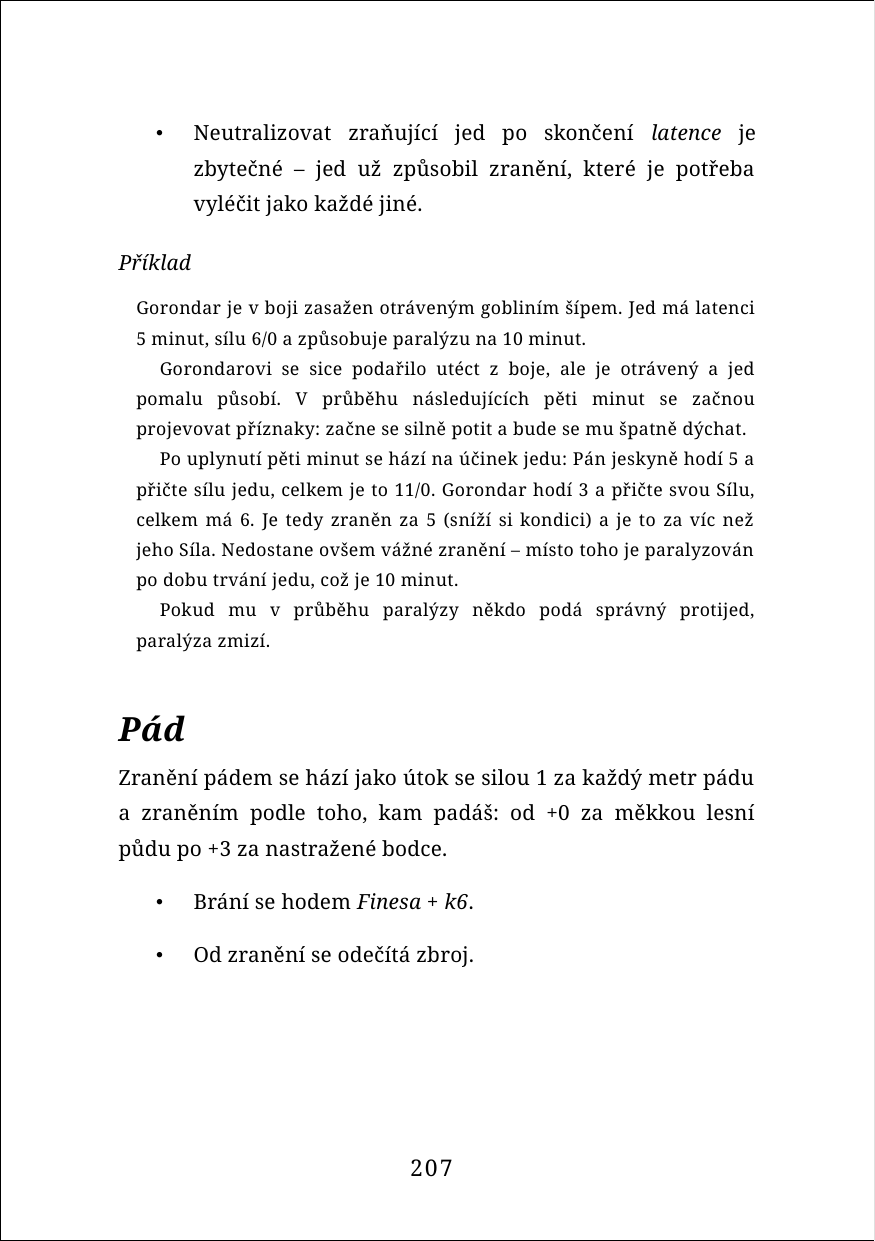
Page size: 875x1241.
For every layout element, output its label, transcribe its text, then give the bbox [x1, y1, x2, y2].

text Gorondar je v boji zasažen otráveným gobliním šípem. Jed má latenci 5 minut, sílu 6/0 a způsobuje paralýzu na 10 minut. Gorondarovi se sice podařilo utéct z boje, ale je otrávený a jed pomalu působí. V průběhu následujících pěti minut se začnou projevovat příznaky: začne se silně potit a bude se mu špatně dýchat. Po uplynutí pěti minut se hází na účinek jedu: Pán jeskyně hodí 5 a přičte sílu jedu, celkem je to 11/0. Gorondar hodí 3 a přičte svou Sílu, celkem má 6. Je tedy zraněn za 5 (sníží si kondici) a je to za víc než jeho Síla. Nedostane ovšem vážné zranění – místo toho je paralyzován po dobu trvání jedu, což je 10 minut. Pokud mu v průběhu paralýzy někdo podá správný protijed, paralýza zmizí. [136, 296, 756, 652]
text Zranění pádem se hází jako útok se silou 1 za každý metr pádu a zraněním podle toho, kam padáš: od +0 za měkkou lesní půdu po +3 za nastražené bodce. [118, 763, 756, 862]
list Neutralizovat zraňující jed po skončení latence je zbytečné – jed už způsobil zranění, které je potřeba vyléčit jako každé jiné. [156, 118, 756, 218]
list Brání se hodem Finesa + k6. [156, 887, 756, 915]
subtitle Pád [118, 706, 756, 751]
text Příklad [118, 248, 756, 277]
list Od zranění se odečítá zbroj. [156, 940, 756, 969]
